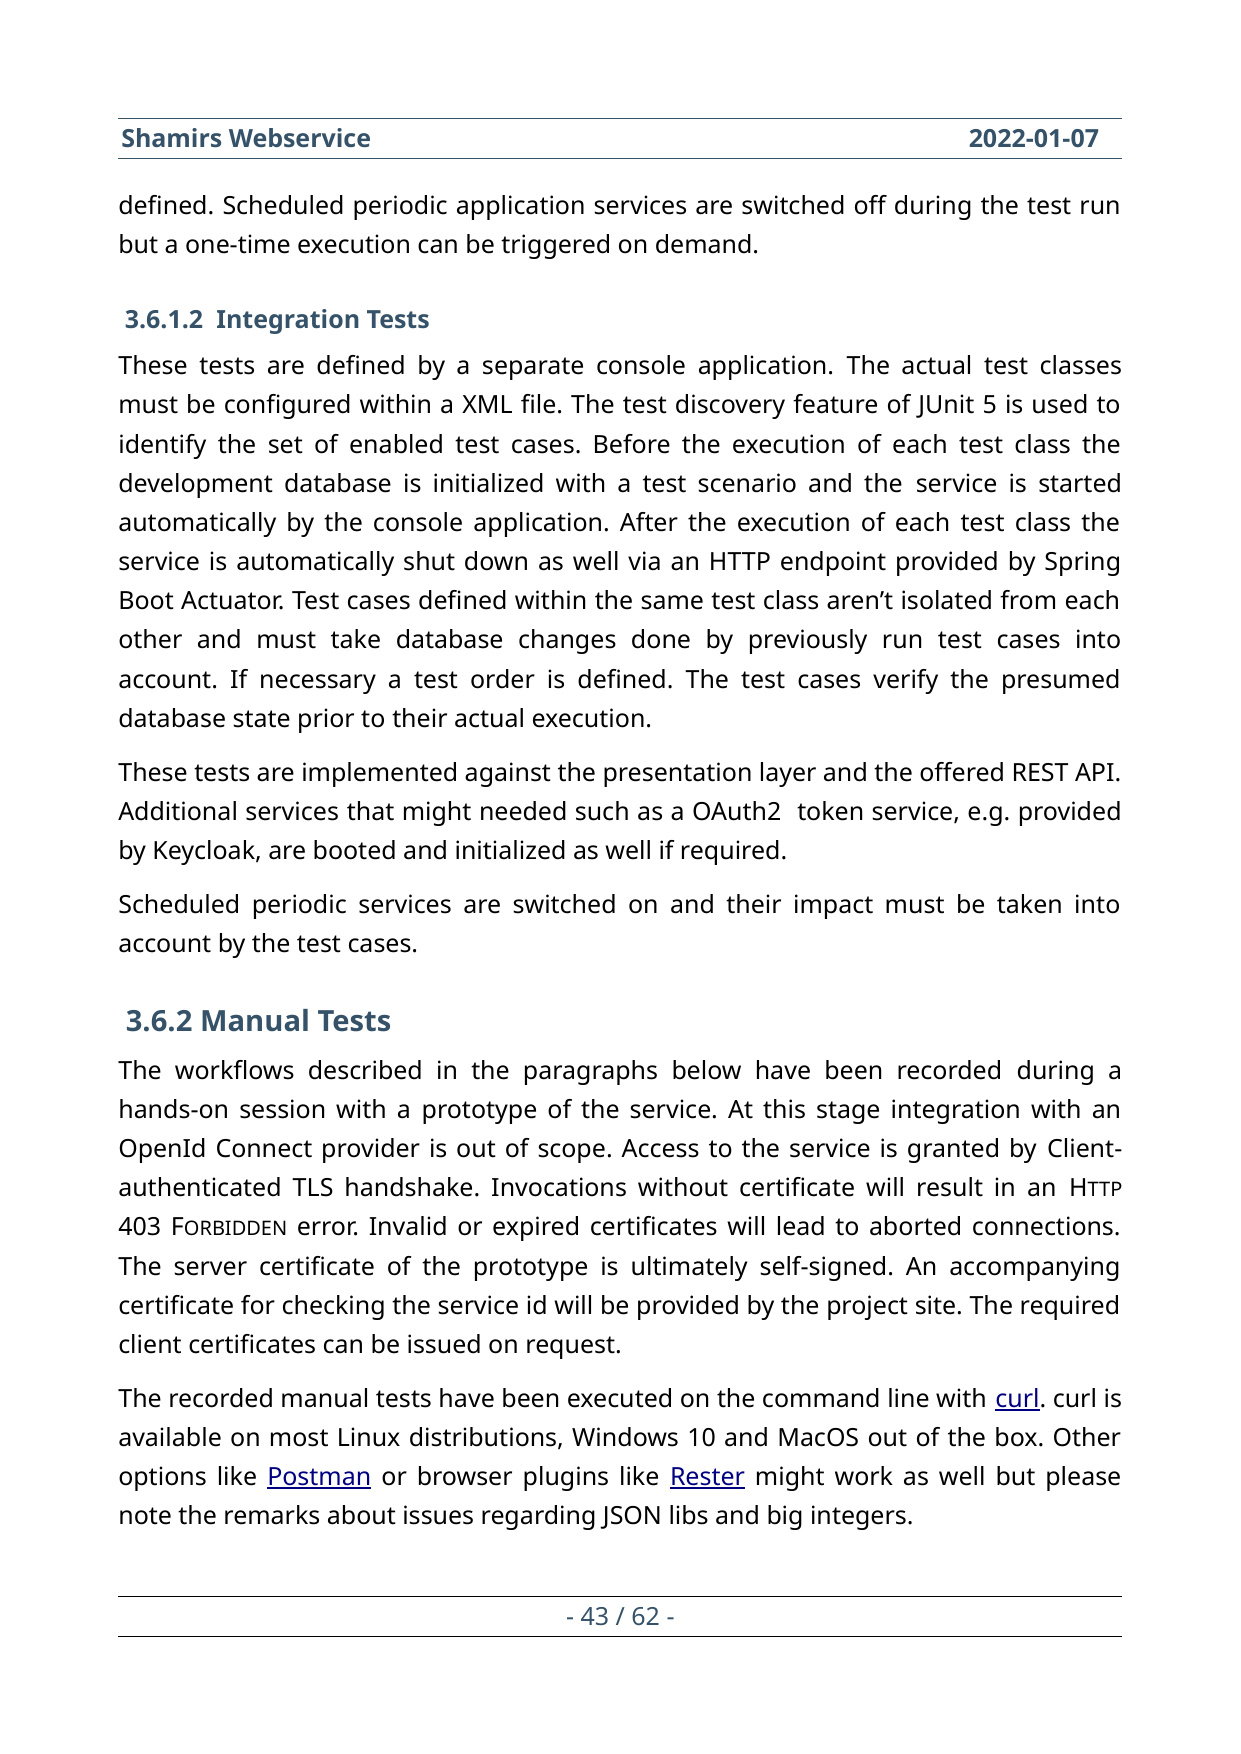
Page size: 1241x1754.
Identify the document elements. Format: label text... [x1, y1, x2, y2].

subtitle Integration Tests [118, 301, 1122, 336]
text Scheduled periodic services are switched on and their impact must be taken into account by the test cases. [118, 886, 1122, 959]
subtitle Manual Tests [118, 1000, 1122, 1040]
text The recorded manual tests have been executed on the command line with curl. curl is available on most Linux distributions, Windows 10 and MacOS out of the box. Other options like Postman or browser plugins like Rester might work as well but please note the remarks about issues regarding JSON libs and big integers. [118, 1380, 1122, 1532]
text The workflows described in the paragraphs below have been recorded during a hands-on session with a prototype of the service. At this stage integration with an OpenId Connect provider is out of scope. Access to the service is granted by Client-authenticated TLS handshake. Invocations without certificate will result in an Http 403 Forbidden error. Invalid or expired certificates will lead to aborted connections. The server certificate of the prototype is ultimately self-signed. An accompanying certificate for checking the service id will be provided by the project site. The required client certificates can be issued on request. [118, 1052, 1122, 1361]
text These tests are defined by a separate console application. The actual test classes must be configured within a XML file. The test discovery feature of JUnit 5 is used to identify the set of enabled test cases. Before the execution of each test class the development database is initialized with a test scenario and the service is started automatically by the console application. After the execution of each test class the service is automatically shut down as well via an HTTP endpoint provided by Spring Boot Actuator. Test cases defined within the same test class aren’t isolated from each other and must take database changes done by previously run test cases into account. If necessary a test order is defined. The test cases verify the presumed database state prior to their actual execution. [118, 348, 1122, 734]
text These tests are implemented against the presentation layer and the offered REST API. Additional services that might needed such as a OAuth2 token service, e.g. provided by Keycloak, are booted and initialized as well if required. [118, 754, 1122, 867]
text defined. Scheduled periodic application services are switched off during the test run but a one-time execution can be triggered on demand. [118, 188, 1122, 261]
